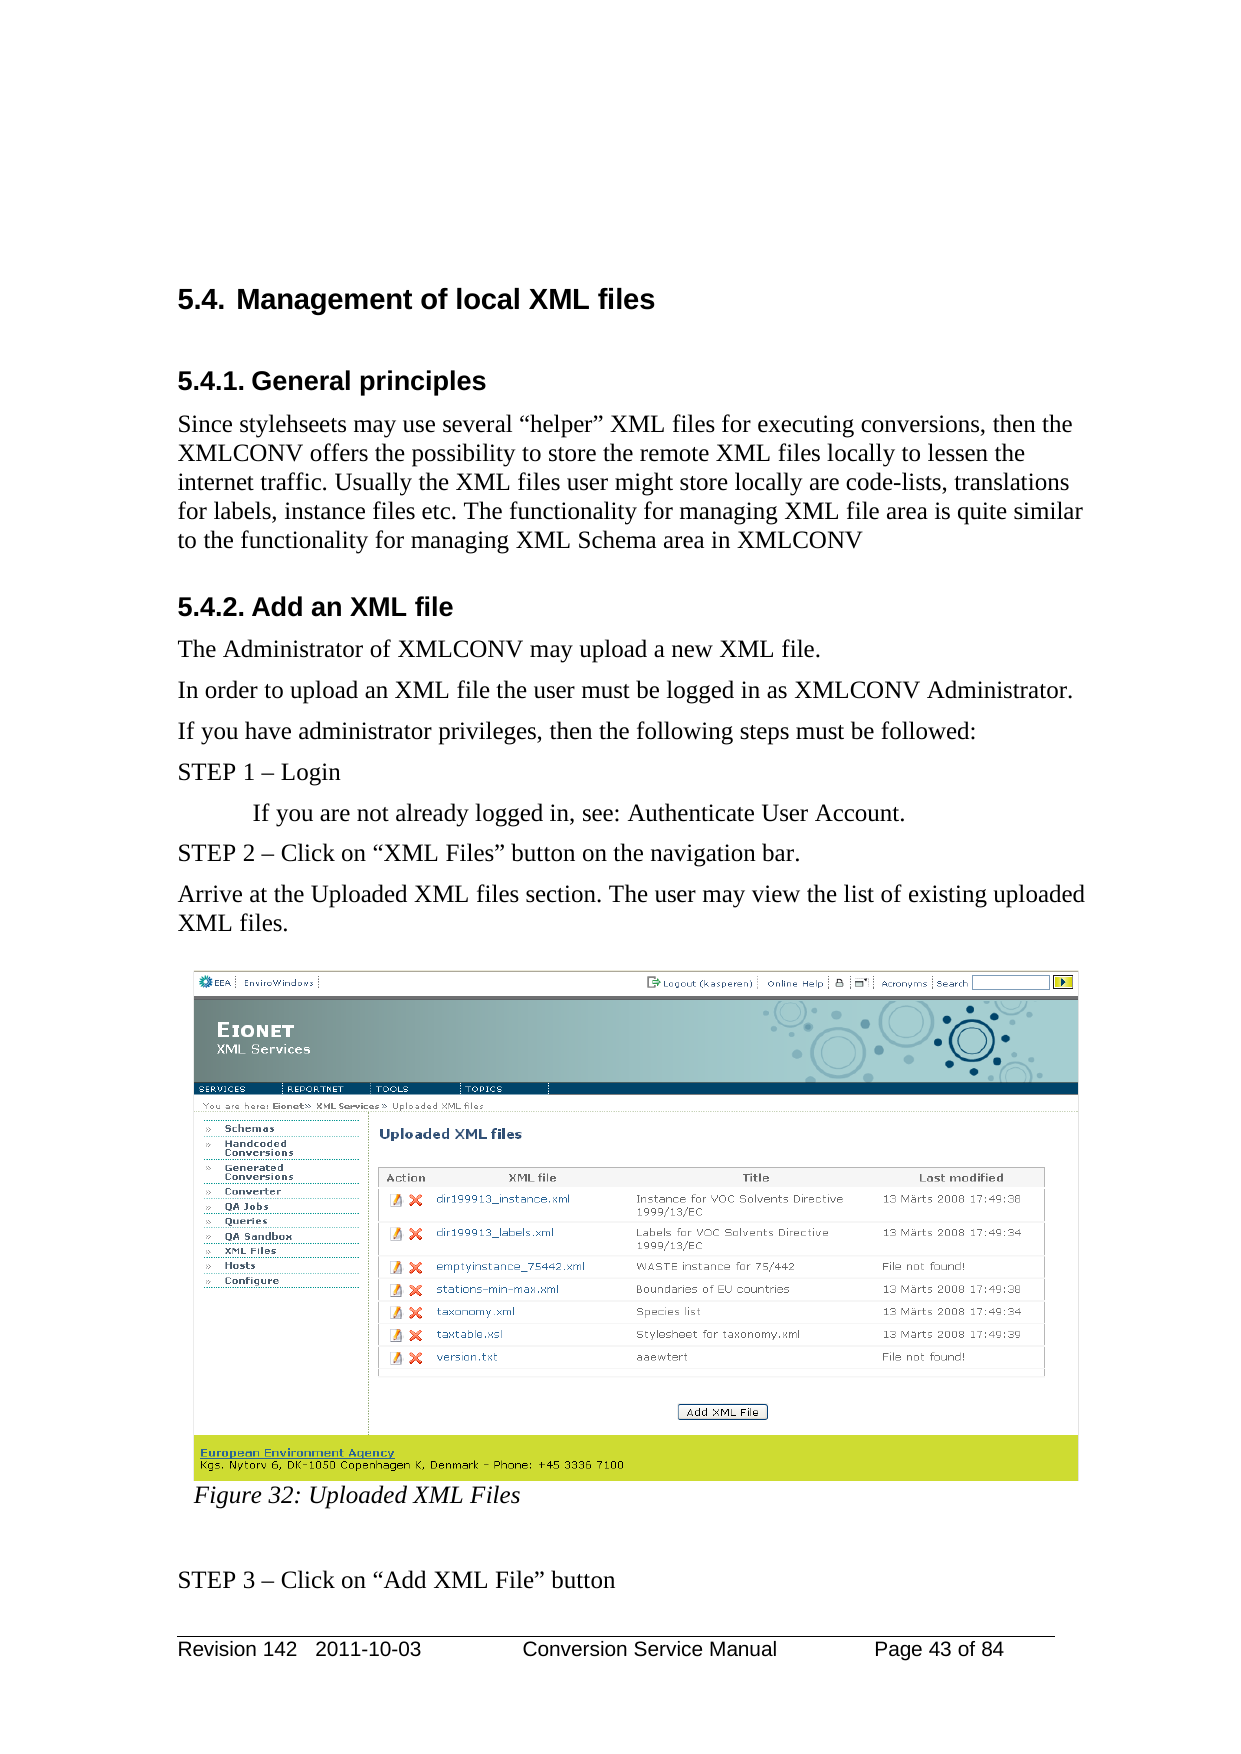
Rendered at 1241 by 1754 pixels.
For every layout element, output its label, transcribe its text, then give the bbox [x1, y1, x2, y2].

text Since stylehseets may use several “helper” XML files for executing conversions, then the XMLCONV offers the possibility to store the remote XML files locally to lessen the internet traffic. Usually the XML files user might store locally are code-lists, translations for labels, instance files etc. The functionality for managing XML file area is quite similar to the functionality for managing XML Schema area in XMLCONV [177, 408, 1092, 554]
text Arrive at the Uploaded XML files section. The user may view the list of existing uploaded XML files. [177, 879, 1092, 937]
text STEP 1 – Login [177, 757, 1092, 786]
text Figure 32: Uploaded XML Files [194, 1481, 1078, 1509]
text STEP 3 – Click on “Add XML File” button [177, 1564, 1092, 1594]
text In order to upload an XML file the user must be logged in as XMLCONV Administrator. [177, 675, 1092, 704]
subtitle Add an XML file [177, 591, 1092, 622]
text STEP 2 – Click on “XML Files” button on the navigation bar. [177, 838, 1092, 867]
text The Administrator of XMLCONV may upload a new XML file. [177, 634, 1092, 663]
text If you are not already logged in, see: Authenticate User Account. [177, 797, 1092, 826]
subtitle General principles [177, 365, 1092, 396]
text If you have administrator privileges, then the following steps must be followed: [177, 716, 1092, 745]
subtitle Management of local XML files [177, 282, 1092, 315]
